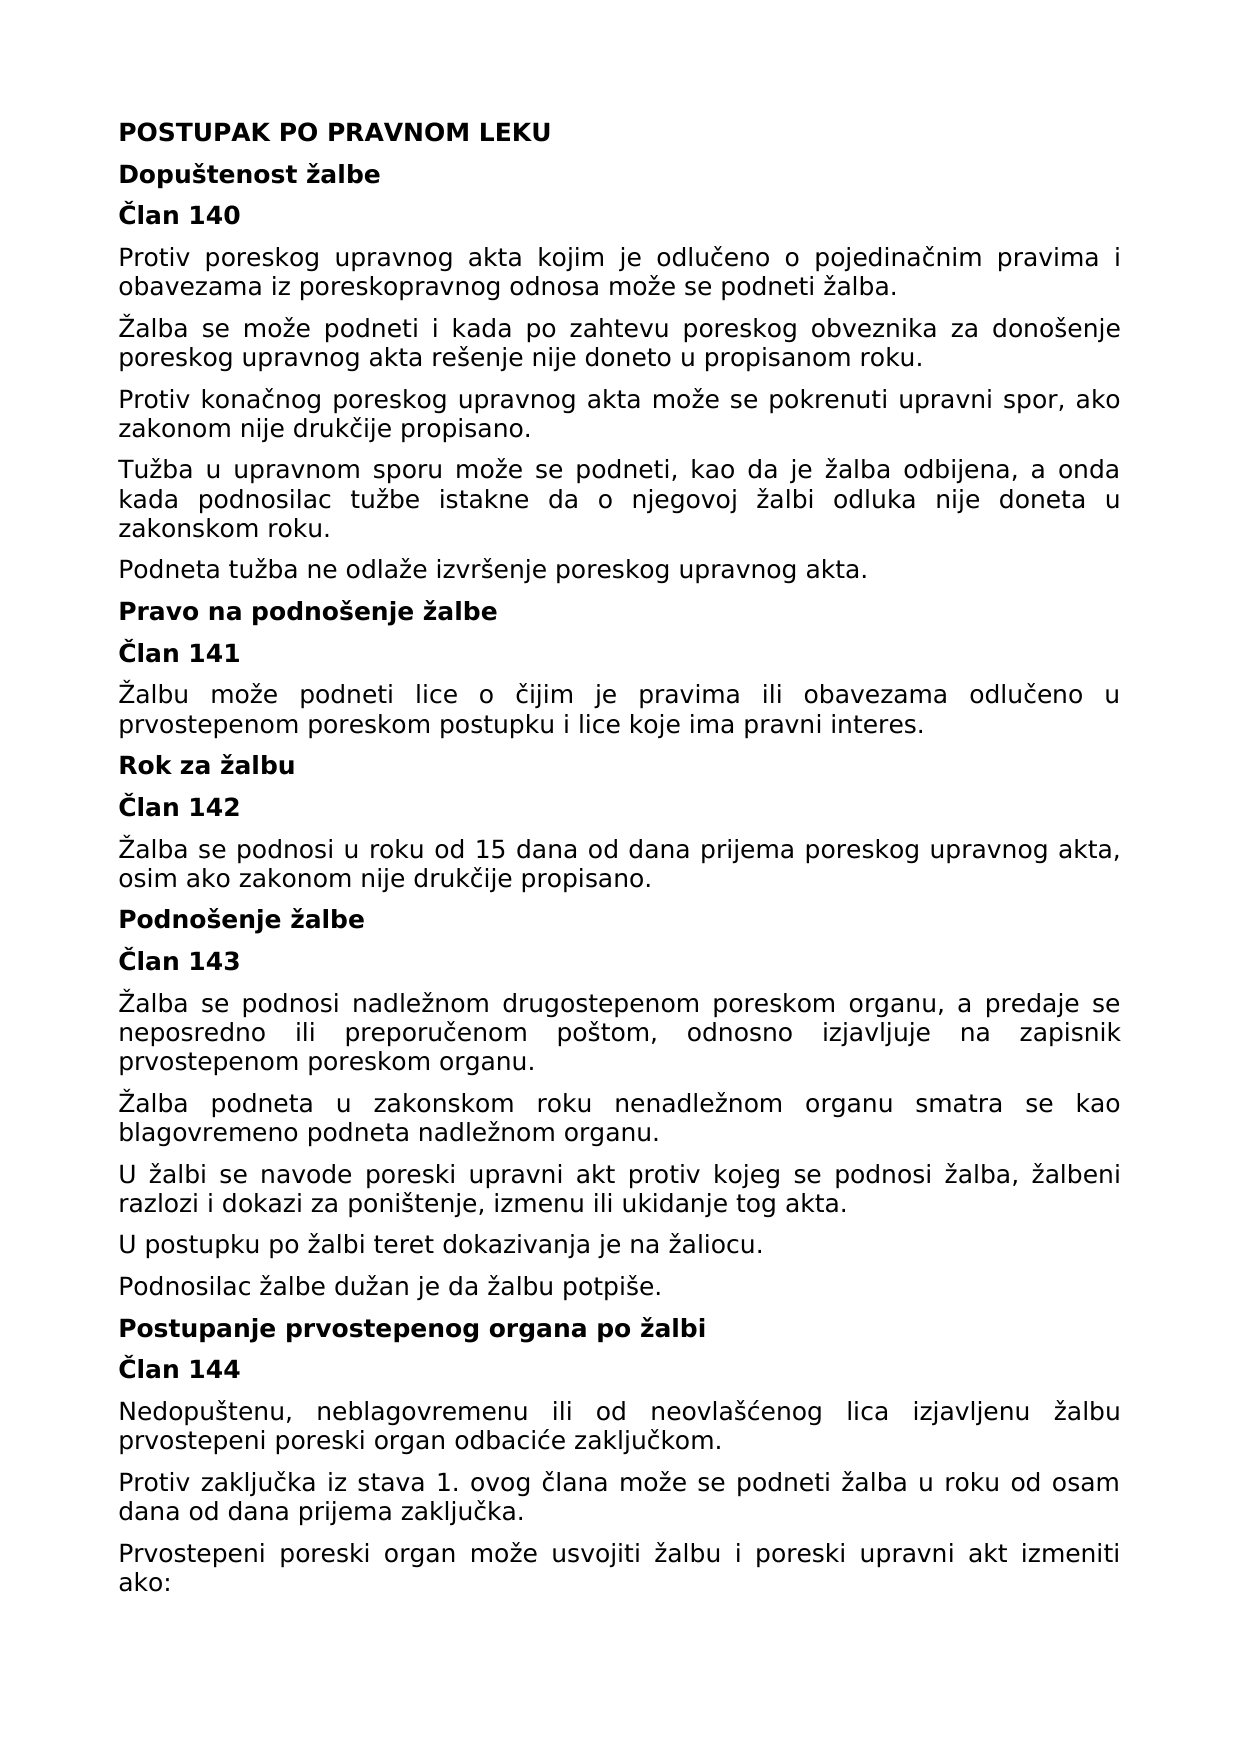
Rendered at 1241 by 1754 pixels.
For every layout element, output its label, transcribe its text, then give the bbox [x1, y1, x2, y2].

text Član 142 [118, 793, 1122, 822]
text Član 144 [118, 1356, 1122, 1385]
text Dopuštenost žalbe [118, 160, 1122, 189]
text Pravo na podnošenje žalbe [118, 597, 1122, 626]
text POSTUPAK PO PRAVNOM LEKU [118, 118, 1122, 147]
text Protiv poreskog upravnog akta kojim je odlučeno o pojedinačnim pravima i obavezama iz poreskopravnog odnosa može se podneti žalba. [118, 243, 1122, 301]
text U žalbi se navode poreski upravni akt protiv kojeg se podnosi žalba, žalbeni razlozi i dokazi za poništenje, izmenu ili ukidanje tog akta. [118, 1160, 1122, 1218]
text Žalba se može podneti i kada po zahtevu poreskog obveznika za donošenje poreskog upravnog akta rešenje nije doneto u propisanom roku. [118, 314, 1122, 372]
text Nedopuštenu, neblagovremenu ili od neovlašćenog lica izjavljenu žalbu prvostepeni poreski organ odbaciće zaključkom. [118, 1397, 1122, 1456]
text Žalba se podnosi u roku od 15 dana od dana prijema poreskog upravnog akta, osim ako zakonom nije drukčije propisano. [118, 835, 1122, 893]
text Postupanje prvostepenog organa po žalbi [118, 1314, 1122, 1343]
text Član 141 [118, 639, 1122, 668]
text U postupku po žalbi teret dokazivanja je na žaliocu. [118, 1231, 1122, 1260]
text Žalbu može podneti lice o čijim je pravima ili obavezama odlučeno u prvostepenom poreskom postupku i lice koje ima pravni interes. [118, 681, 1122, 739]
text Podnošenje žalbe [118, 906, 1122, 935]
text Protiv zaključka iz stava 1. ovog člana može se podneti žalba u roku od osam dana od dana prijema zaključka. [118, 1468, 1122, 1526]
text Žalba podneta u zakonskom roku nenadležnom organu smatra se kao blagovremeno podneta nadležnom organu. [118, 1089, 1122, 1147]
text Protiv konačnog poreskog upravnog akta može se pokrenuti upravni spor, ako zakonom nije drukčije propisano. [118, 385, 1122, 443]
text Prvostepeni poreski organ može usvojiti žalbu i poreski upravni akt izmeniti ako: [118, 1539, 1122, 1597]
text Član 143 [118, 947, 1122, 976]
text Podnosilac žalbe dužan je da žalbu potpiše. [118, 1272, 1122, 1301]
text Tužba u upravnom sporu može se podneti, kao da je žalba odbijena, a onda kada podnosilac tužbe istakne da o njegovoj žalbi odluka nije doneta u zakonskom roku. [118, 456, 1122, 543]
text Žalba se podnosi nadležnom drugostepenom poreskom organu, a predaje se neposredno ili preporučenom poštom, odnosno izjavljuje na zapisnik prvostepenom poreskom organu. [118, 989, 1122, 1076]
text Rok za žalbu [118, 751, 1122, 781]
text Član 140 [118, 201, 1122, 231]
text Podneta tužba ne odlaže izvršenje poreskog upravnog akta. [118, 556, 1122, 585]
